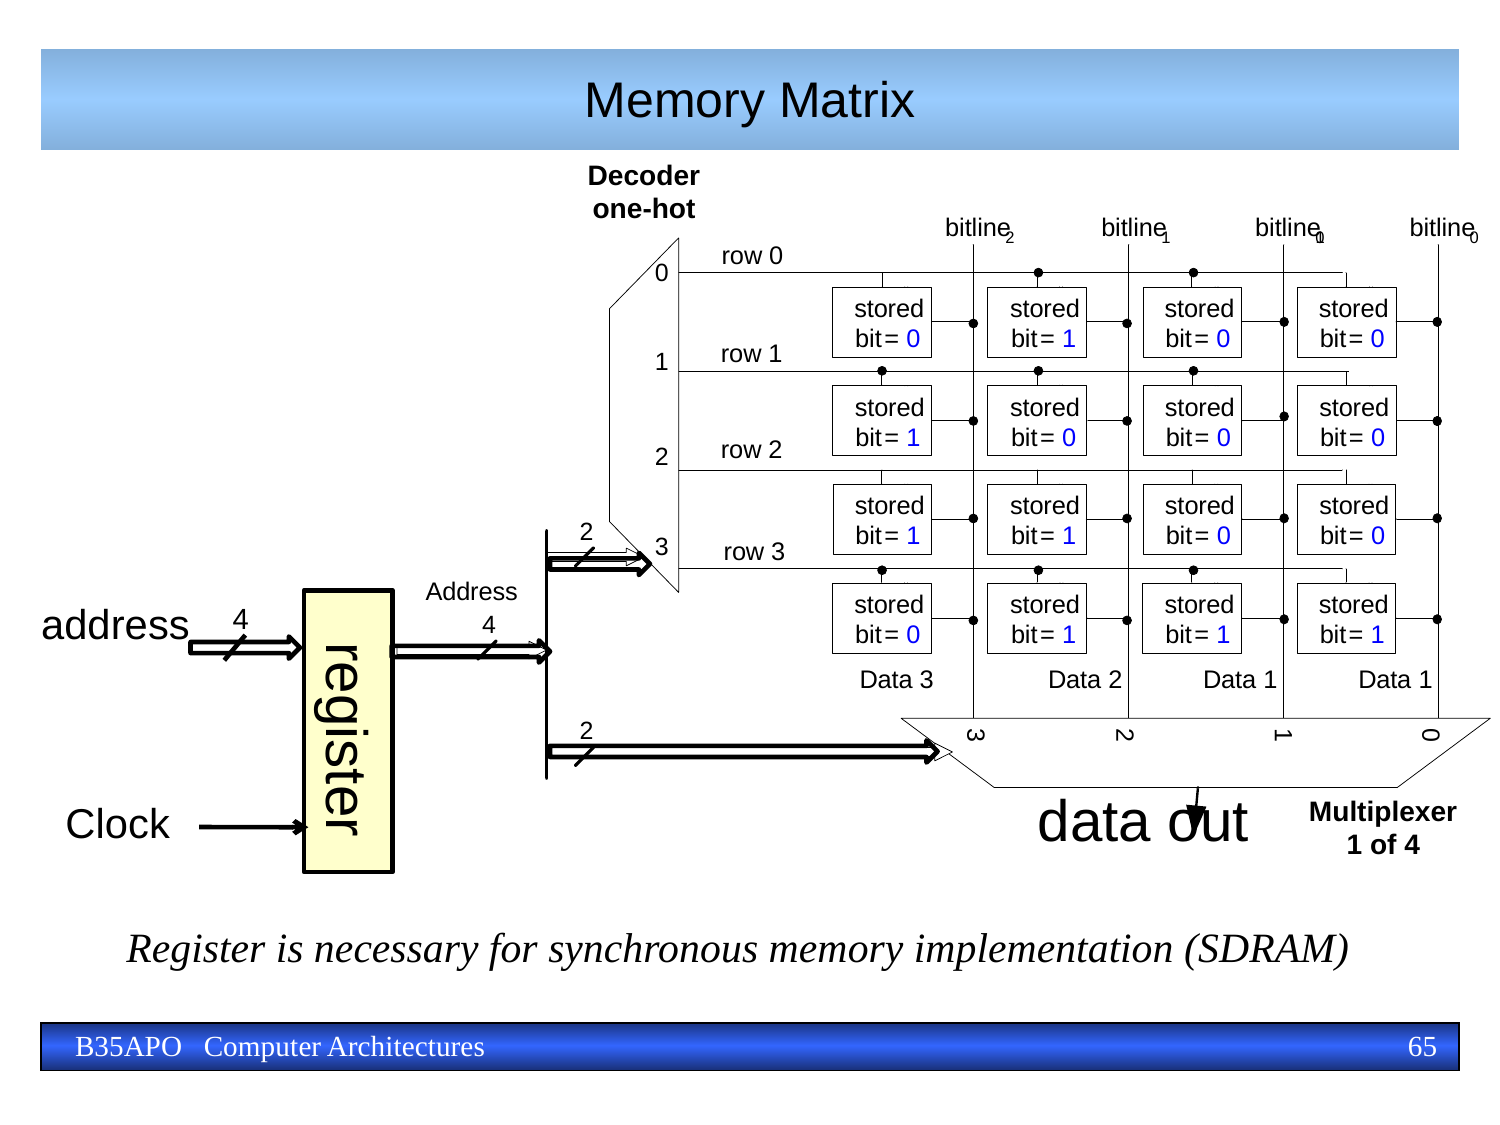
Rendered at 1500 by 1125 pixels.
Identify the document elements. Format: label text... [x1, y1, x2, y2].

text_box [304, 590, 393, 825]
text_box register [306, 627, 392, 852]
picture [395, 647, 546, 656]
text_box Clock [50, 789, 185, 855]
picture [392, 149, 1495, 879]
text_box [304, 660, 393, 872]
text_box Register is necessary for synchronous memory implementation (SDRAM) [37, 913, 1440, 979]
text_box 4 [217, 592, 264, 643]
text_box address [26, 590, 205, 656]
title Memory Matrix [41, 49, 1459, 150]
